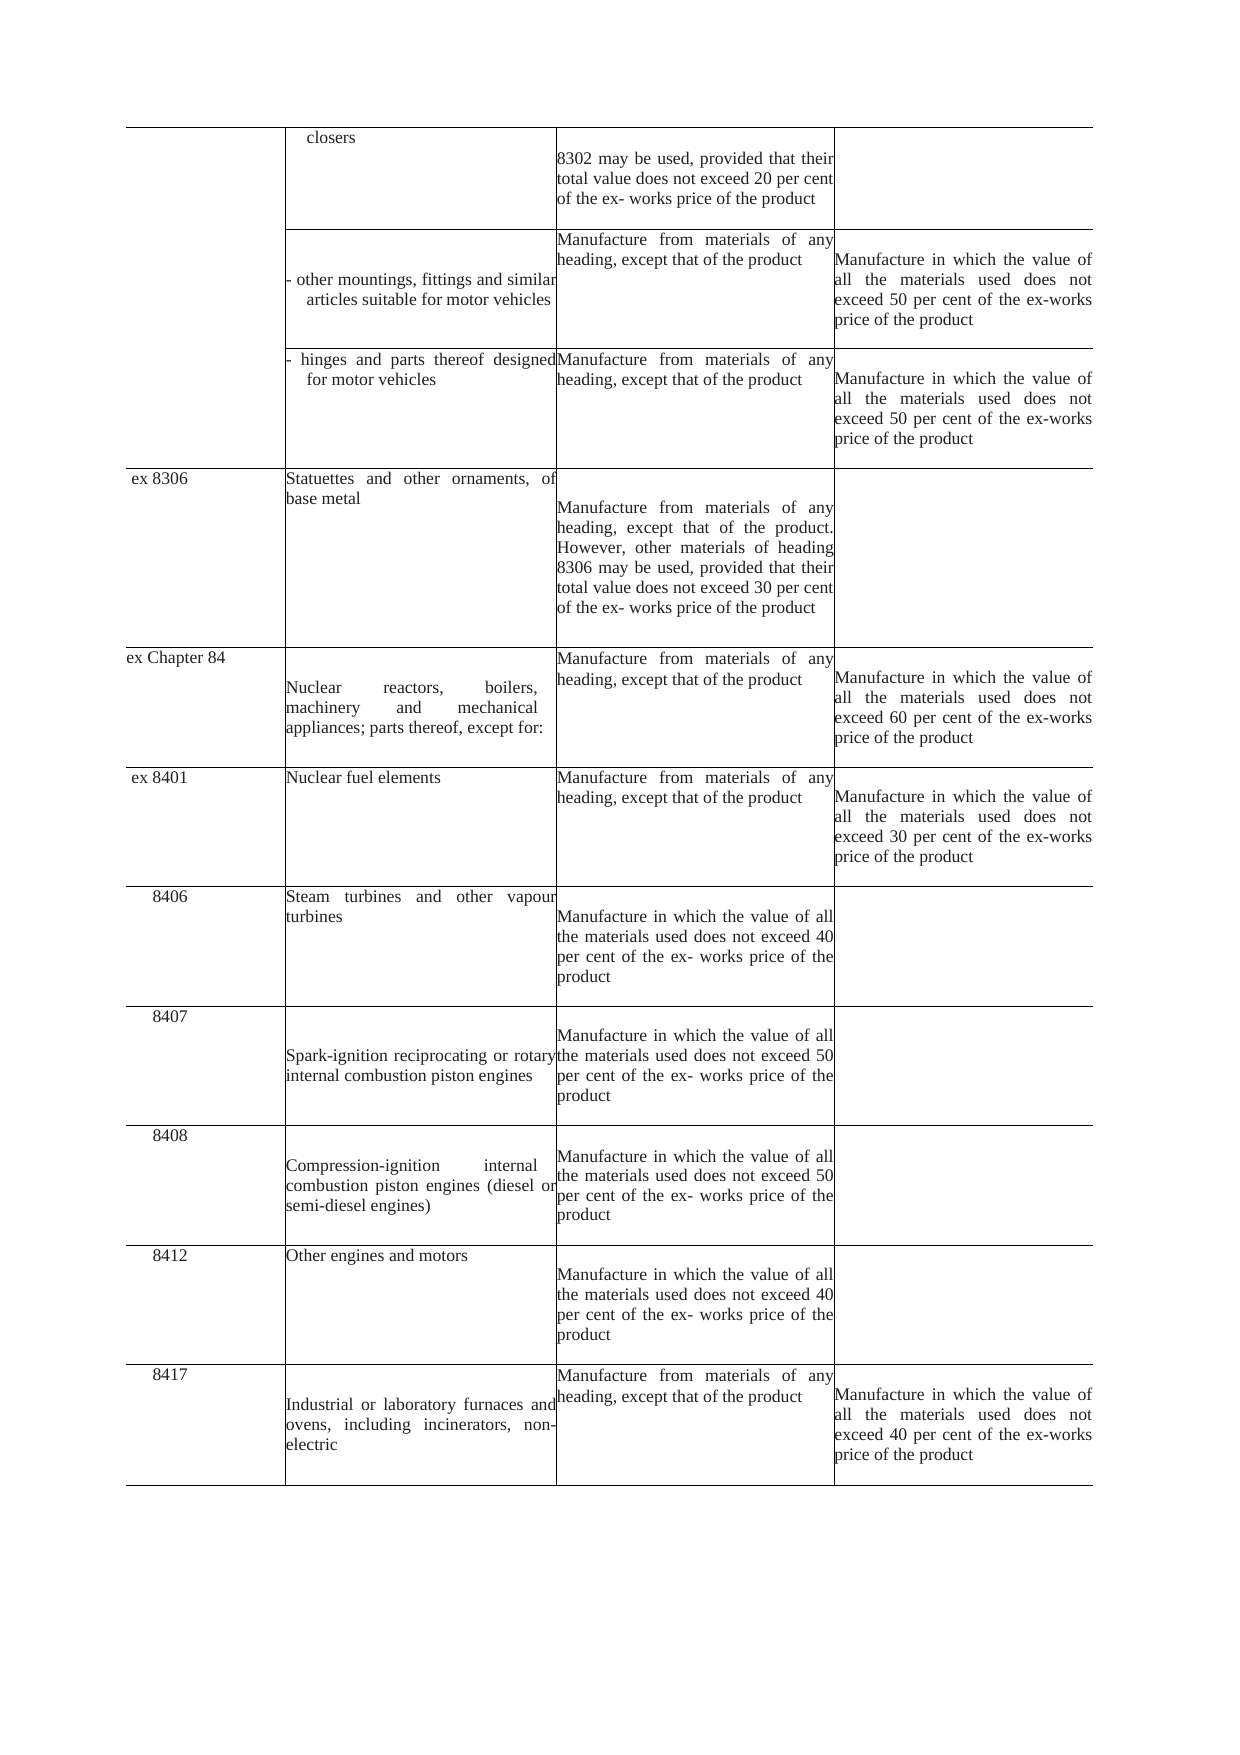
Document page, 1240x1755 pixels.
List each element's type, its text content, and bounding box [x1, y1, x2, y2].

table_cell Manufacture from materials of any heading, except that of the product [557, 230, 834, 348]
table_cell Industrial or laboratory furnaces and ovens, including incinerators, non-electric [286, 1365, 556, 1485]
table_cell Manufacture from materials of any heading, except that of the product [557, 1365, 834, 1485]
table_cell [835, 128, 1093, 229]
table_cell [835, 1007, 1093, 1125]
table_cell Other engines and motors [286, 1246, 556, 1364]
table_cell Manufacture in which the value of all the materials used does not exceed 40 per cent of the ex- works price of the product [557, 1246, 834, 1364]
table_cell [835, 1126, 1093, 1245]
table_cell 8406 [126, 887, 285, 1006]
table_cell [835, 887, 1093, 1006]
table_cell Manufacture in which the value of all the materials used does not exceed 40 per cent of the ex-works price of the product [835, 1365, 1093, 1485]
table_cell Nuclear fuel elements [286, 768, 556, 886]
table_cell Compression-ignition internal combustion piston engines (diesel or semi-diesel engines) [286, 1126, 556, 1245]
table_cell 8407 [126, 1007, 285, 1125]
table_cell ex 8401 [126, 768, 285, 886]
table_cell - other mountings, fittings and similar articles suitable for motor vehicles [286, 230, 556, 348]
table_cell Manufacture from materials of any heading, except that of the product [557, 768, 834, 886]
table_cell Nuclear reactors, boilers, machinery and mechanical appliances; parts thereof, except for: [286, 648, 556, 767]
table_cell Spark-ignition reciprocating or rotary internal combustion piston engines [286, 1007, 556, 1125]
table_cell Manufacture from materials of any heading, except that of the product [557, 648, 834, 767]
table_cell 8408 [126, 1126, 285, 1245]
table_cell ex 8306 [126, 469, 285, 647]
table_cell ex Chapter 84 [126, 648, 285, 767]
table_cell Manufacture in which the value of all the materials used does not exceed 50 per cent of the ex-works price of the product [835, 349, 1093, 468]
table_cell [835, 469, 1093, 647]
table_cell 8412 [126, 1246, 285, 1364]
table_cell Manufacture in which the value of all the materials used does not exceed 30 per cent of the ex-works price of the product [835, 768, 1093, 886]
table_cell Manufacture in which the value of all the materials used does not exceed 40 per cent of the ex- works price of the product [557, 887, 834, 1006]
table_cell - hinges and parts thereof designed for motor vehicles [286, 349, 556, 468]
table_cell Statuettes and other ornaments, of base metal [286, 469, 556, 647]
table_cell Manufacture from materials of any heading, except that of the product. However, other materials of heading 8306 may be used, provided that their total value does not exceed 30 per cent of the ex- works price of the product [557, 469, 834, 647]
table_cell Manufacture in which the value of all the materials used does not exceed 50 per cent of the ex-works price of the product [835, 230, 1093, 348]
table_cell Manufacture in which the value of all the materials used does not exceed 50 per cent of the ex- works price of the product [557, 1007, 834, 1125]
table_cell closers [286, 128, 556, 229]
table_cell Manufacture in which the value of all the materials used does not exceed 60 per cent of the ex-works price of the product [835, 648, 1093, 767]
table_cell 8417 [126, 1365, 285, 1485]
table_cell Steam turbines and other vapour turbines [286, 887, 556, 1006]
table_cell 8302 may be used, provided that their total value does not exceed 20 per cent of the ex- works price of the product [557, 128, 834, 229]
table_cell Manufacture from materials of any heading, except that of the product [557, 349, 834, 468]
table_cell Manufacture in which the value of all the materials used does not exceed 50 per cent of the ex- works price of the product [557, 1126, 834, 1245]
table_cell [835, 1246, 1093, 1364]
table_cell [126, 128, 285, 468]
